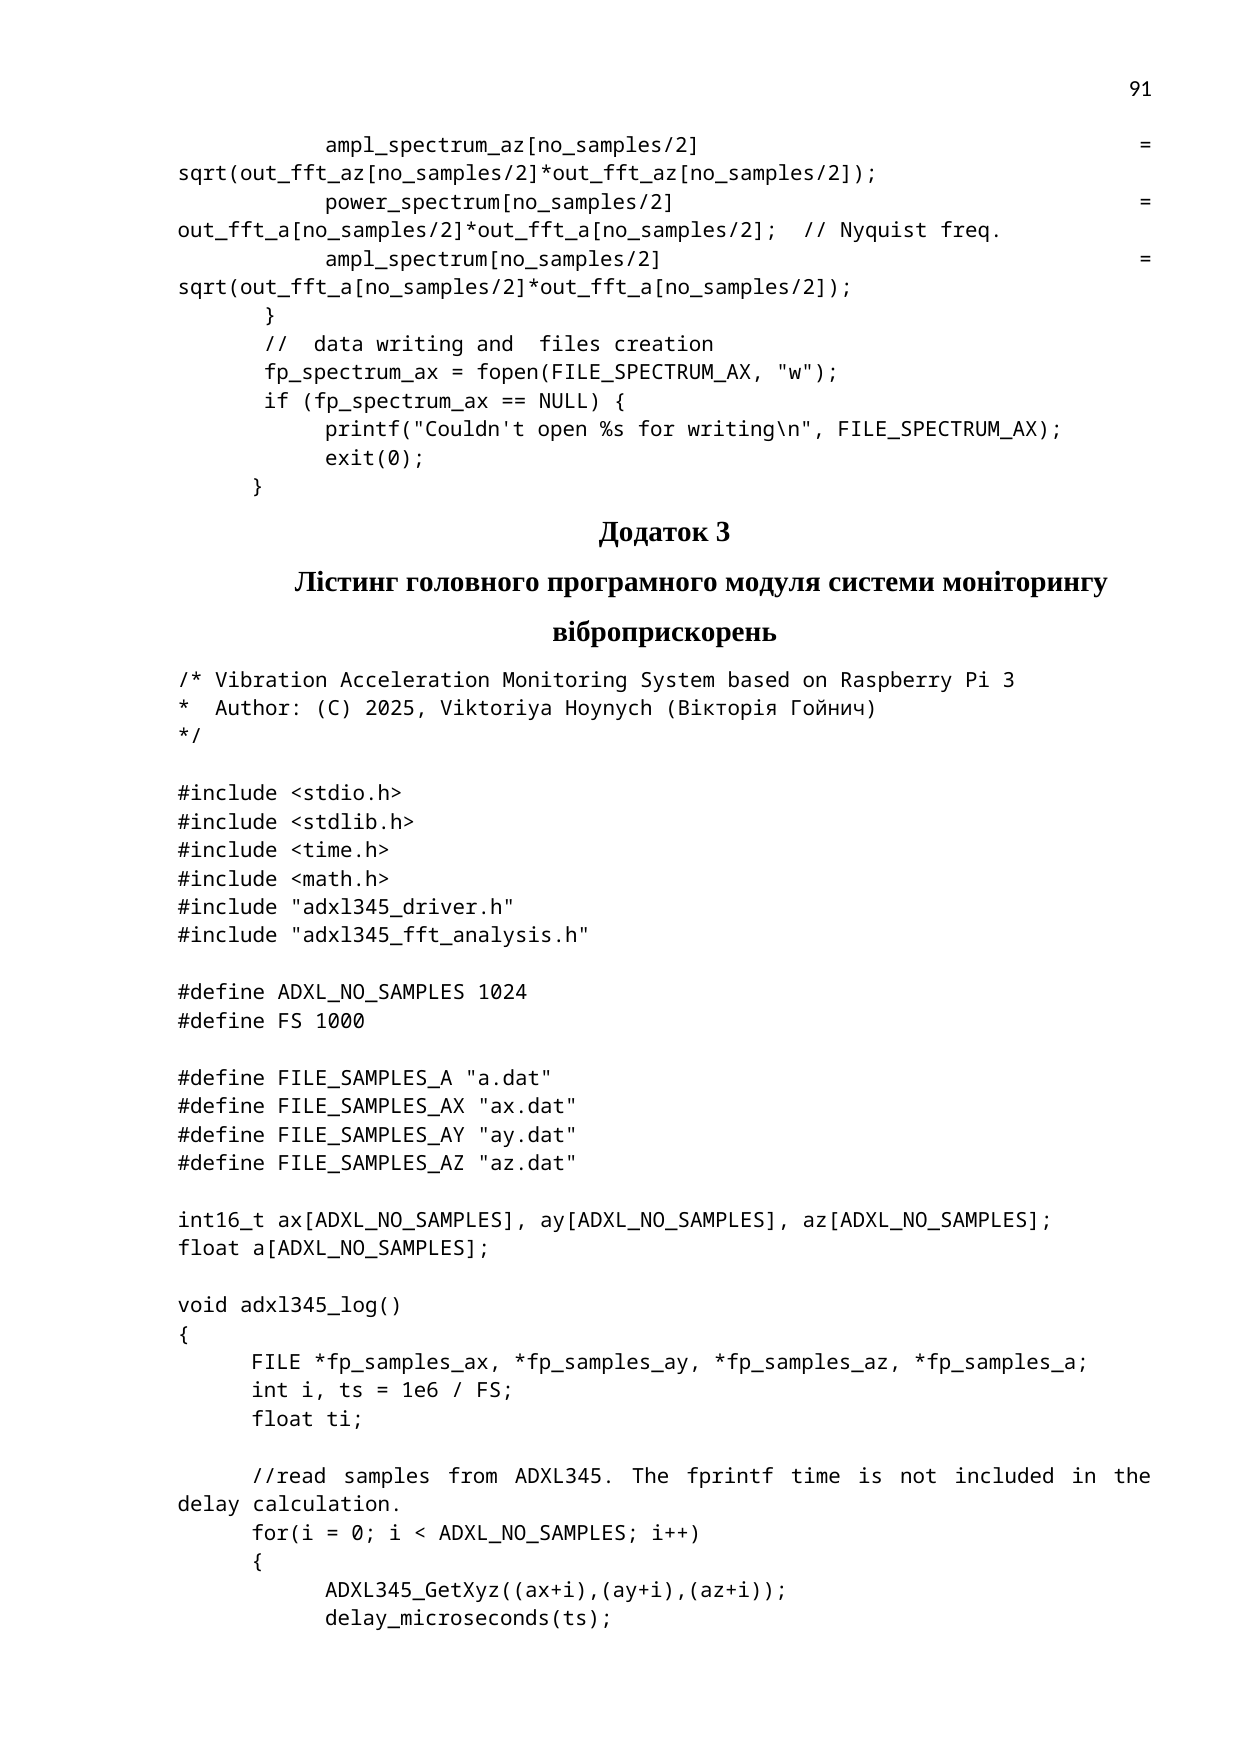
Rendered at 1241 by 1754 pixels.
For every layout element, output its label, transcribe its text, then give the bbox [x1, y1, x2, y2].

text for(i = 0; i < ADXL_NO_SAMPLES; i++) [177, 1518, 1152, 1546]
text #include "adxl345_fft_analysis.h" [177, 921, 1152, 949]
text int i, ts = 1e6 / FS; [177, 1376, 1152, 1404]
text #define FILE_SAMPLES_AZ "az.dat" [177, 1148, 1152, 1177]
text power_spectrum[no_samples/2] = out_fft_a[no_samples/2]*out_fft_a[no_samples/2]; // Nyquist freq. [177, 187, 1152, 244]
text { [177, 1319, 1152, 1347]
text #include <stdio.h> [177, 778, 1152, 807]
text fp_spectrum_ax = fopen(FILE_SPECTRUM_AX, "w"); [177, 357, 1152, 386]
text { [177, 1546, 1152, 1575]
text */ [177, 722, 1152, 750]
text /* Vibration Acceleration Monitoring System based on Raspberry Pi 3 [177, 665, 1152, 693]
text #define FILE_SAMPLES_AX "ax.dat" [177, 1091, 1152, 1120]
text } [177, 471, 1152, 499]
text #define FILE_SAMPLES_A "a.dat" [177, 1063, 1152, 1091]
text #define ADXL_NO_SAMPLES 1024 [177, 977, 1152, 1006]
text FILE *fp_samples_ax, *fp_samples_ay, *fp_samples_az, *fp_samples_a; [177, 1347, 1152, 1376]
text float a[ADXL_NO_SAMPLES]; [177, 1233, 1152, 1262]
text ampl_spectrum_az[no_samples/2] = sqrt(out_fft_az[no_samples/2]*out_fft_az[no_samples/2]); [177, 130, 1152, 187]
text } [177, 301, 1152, 329]
text void adxl345_log() [177, 1290, 1152, 1319]
text if (fp_spectrum_ax == NULL) { [177, 386, 1152, 414]
text delay_microseconds(ts); [177, 1603, 1152, 1632]
text * Author: (C) 2025, Viktoriya Hoynych (Вікторія Гойнич) [177, 693, 1152, 722]
text Лістинг головного програмного модуля системи моніторингу віброприскорень [177, 564, 1152, 648]
text #include <math.h> [177, 864, 1152, 892]
text ampl_spectrum[no_samples/2] = sqrt(out_fft_a[no_samples/2]*out_fft_a[no_samples/2]); [177, 244, 1152, 301]
text //read samples from ADXL345. The fprintf time is not included in the delay calculation. [177, 1461, 1152, 1518]
text exit(0); [177, 443, 1152, 471]
text #include <stdlib.h> [177, 807, 1152, 835]
text int16_t ax[ADXL_NO_SAMPLES], ay[ADXL_NO_SAMPLES], az[ADXL_NO_SAMPLES]; [177, 1205, 1152, 1233]
text ADXL345_GetXyz((ax+i),(ay+i),(az+i)); [177, 1575, 1152, 1603]
text // data writing and files creation [177, 329, 1152, 357]
text Додаток 3 [177, 514, 1152, 547]
text #include <time.h> [177, 835, 1152, 864]
text #define FILE_SAMPLES_AY "ay.dat" [177, 1120, 1152, 1148]
text #include "adxl345_driver.h" [177, 892, 1152, 921]
text printf("Couldn't open %s for writing\n", FILE_SPECTRUM_AX); [177, 414, 1152, 443]
text float ti; [177, 1404, 1152, 1432]
text #define FS 1000 [177, 1006, 1152, 1034]
